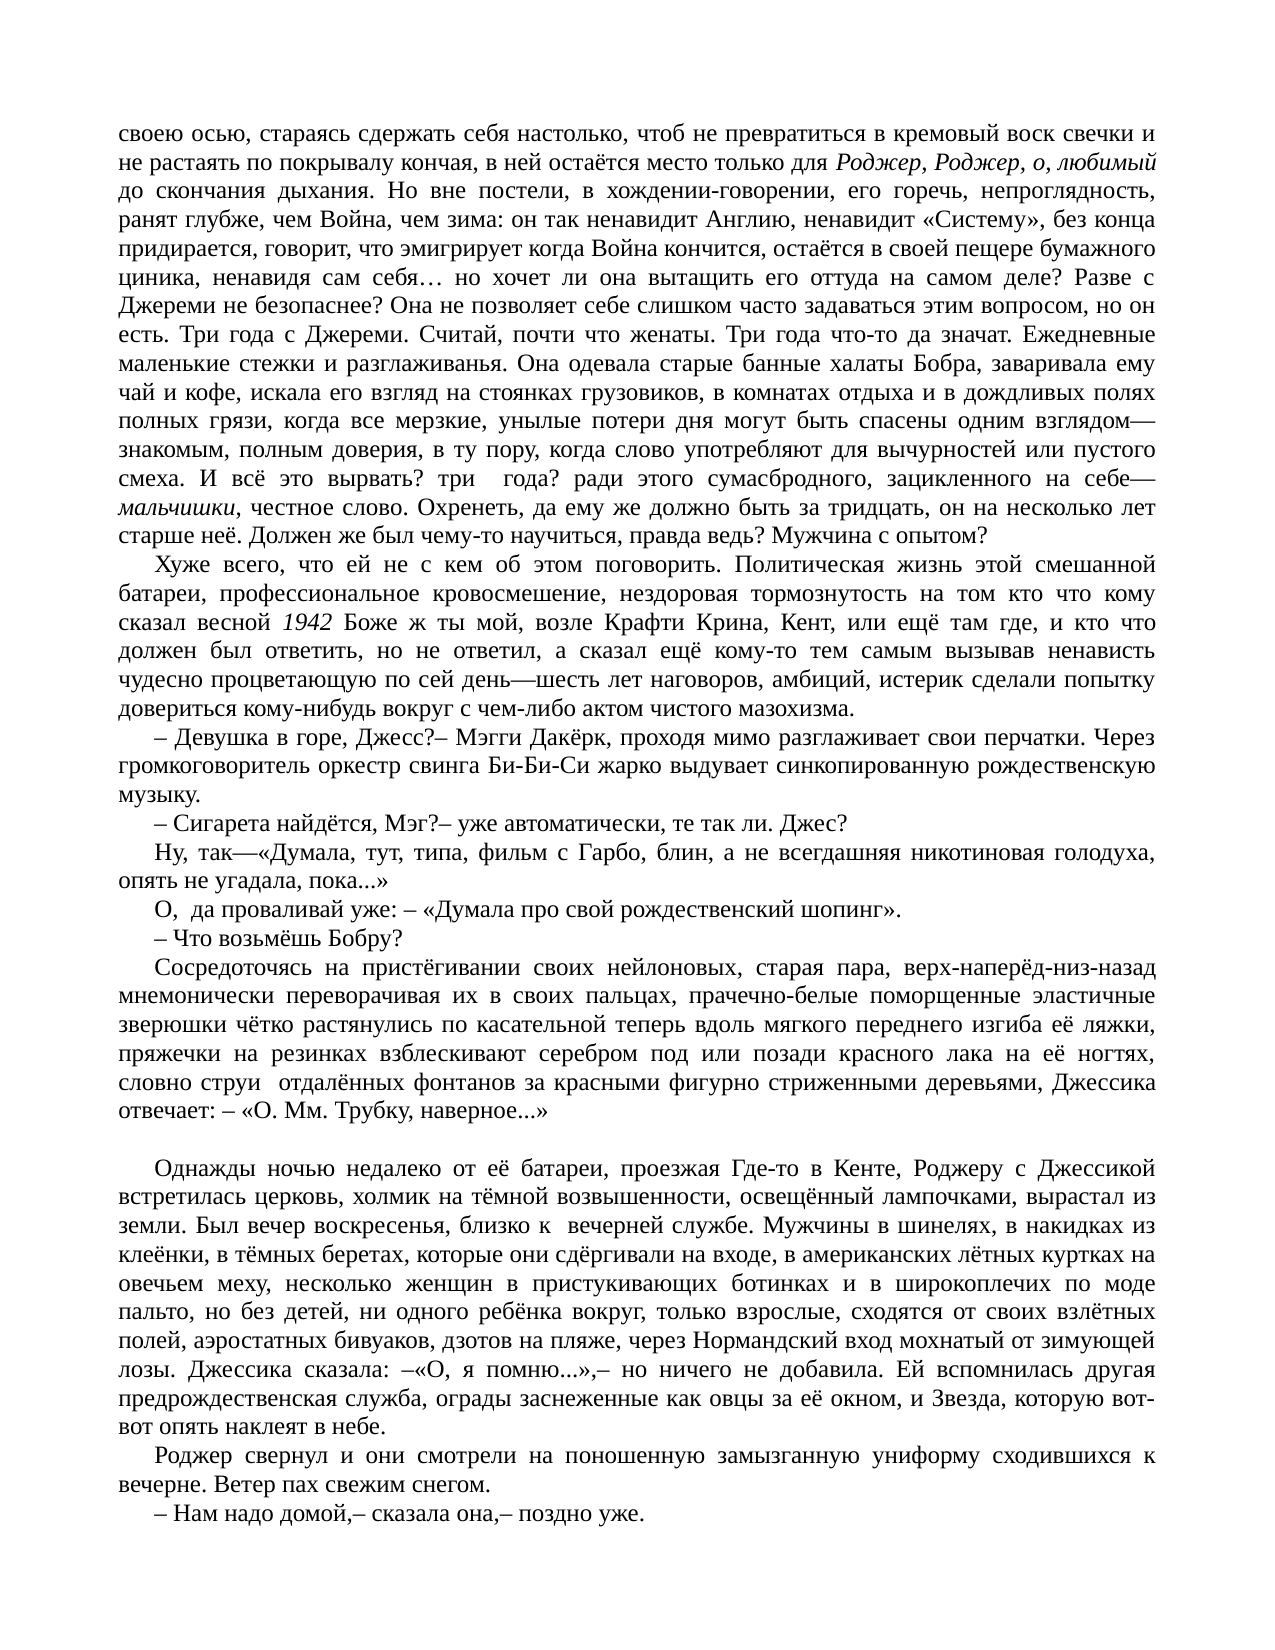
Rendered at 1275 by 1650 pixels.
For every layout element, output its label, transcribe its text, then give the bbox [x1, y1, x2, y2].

text Роджер свернул и они смотрели на поношенную замызганную униформу сходившихся к вечерне. Ветер пах свежим снегом. [118, 1440, 1157, 1498]
text – Девушка в горе, Джесс?– Мэгги Дакёрк, проходя мимо разглаживает свои перчатки. Через громкоговоритель оркестр свинга Би-Би-Си жарко выдувает синкопированную рождественскую музыку. [118, 722, 1157, 808]
text своею осью, стараясь сдержать себя настолько, чтоб не превратиться в кремовый воск свечки и не растаять по покрывалу кончая, в ней остаётся место только для Роджер, Роджер, о, любимый до скончания дыхания. Но вне постели, в хождении-говорении, его горечь, непроглядность, ранят глубже, чем Война, чем зима: он так ненавидит Англию, ненавидит «Систему», без конца придирается, говорит, что эмигрирует когда Война кончится, остаётся в своей пещере бумажного циника, ненавидя сам себя… но хочет ли она вытащить его оттуда на самом деле? Разве с Джереми не безопаснее? Она не позволяет себе слишком часто задаваться этим вопросом, но он есть. Три года с Джереми. Считай, почти что женаты. Три года что-то да значат. Ежедневные маленькие стежки и разглаживанья. Она одевала старые банные халаты Бобра, заваривала ему чай и кофе, искала его взгляд на стоянках грузовиков, в комнатах отдыха и в дождливых полях полных грязи, когда все мерзкие, унылые потери дня могут быть спасены одним взглядом—знакомым, полным доверия, в ту пору, когда слово употребляют для вычурностей или пустого смеха. И всё это вырвать? три года? ради этого сумасбродного, зацикленного на себе— мальчишки, честное слово. Охренеть, да ему же должно быть за тридцать, он на несколько лет старше неё. Должен же был чему-то научиться, правда ведь? Мужчина с опытом? [118, 118, 1157, 549]
text Сосредоточясь на пристёгивании своих нейлоновых, старая пара, верх-наперёд-низ-назад мнемонически переворачивая их в своих пальцах, прачечно-белые поморщенные эластичные зверюшки чётко растянулись по касательной теперь вдоль мягкого переднего изгиба её ляжки, пряжечки на резинках взблескивают серебром под или позади красного лака на её ногтях, словно струи отдалённых фонтанов за красными фигурно стриженными деревьями, Джессика отвечает: – «О. Мм. Трубку, наверное...» [118, 952, 1157, 1124]
text О, да проваливай уже: – «Думала про свой рождественский шопинг». [118, 894, 1157, 923]
text Однажды ночью недалеко от её батареи, проезжая Где-то в Кенте, Роджеру с Джессикой встретилась церковь, холмик на тёмной возвышенности, освещённый лампочками, вырастал из земли. Был вечер воскресенья, близко к вечерней службе. Мужчины в шинелях, в накидках из клеёнки, в тёмных беретах, которые они сдёргивали на входе, в американских лётных куртках на овечьем меху, несколько женщин в пристукивающих ботинках и в широкоплечих по моде пальто, но без детей, ни одного ребёнка вокруг, только взрослые, сходятся от своих взлётных полей, аэростатных бивуаков, дзотов на пляже, через Нормандский вход мохнатый от зимующей лозы. Джессика сказала: –«О, я помню...»,– но ничего не добавила. Ей вспомнилась другая предрождественская служба, ограды заснеженные как овцы за её окном, и Звезда, которую вот-вот опять наклеят в небе. [118, 1153, 1157, 1440]
text Хуже всего, что ей не с кем об этом поговорить. Политическая жизнь этой смешанной батареи, профессиональное кровосмешение, нездоровая тормознутость на том кто что кому сказал весной 1942 Боже ж ты мой, возле Крафти Крина, Кент, или ещё там где, и кто что должен был ответить, но не ответил, а сказал ещё кому-то тем самым вызывав ненависть чудесно процветающую по сей день—шесть лет наговоров, амбиций, истерик сделали попытку довериться кому-нибудь вокруг с чем-либо актом чистого мазохизма. [118, 549, 1157, 722]
text – Сигарета найдётся, Мэг?– уже автоматически, те так ли. Джес? [118, 808, 1157, 837]
text Ну, так—«Думала, тут, типа, фильм с Гарбо, блин, а не всегдашняя никотиновая голодуха, опять не угадала, пока...» [118, 837, 1157, 894]
text – Что возьмёшь Бобру? [118, 923, 1157, 952]
text – Нам надо домой,– сказала она,– поздно уже. [118, 1498, 1157, 1526]
